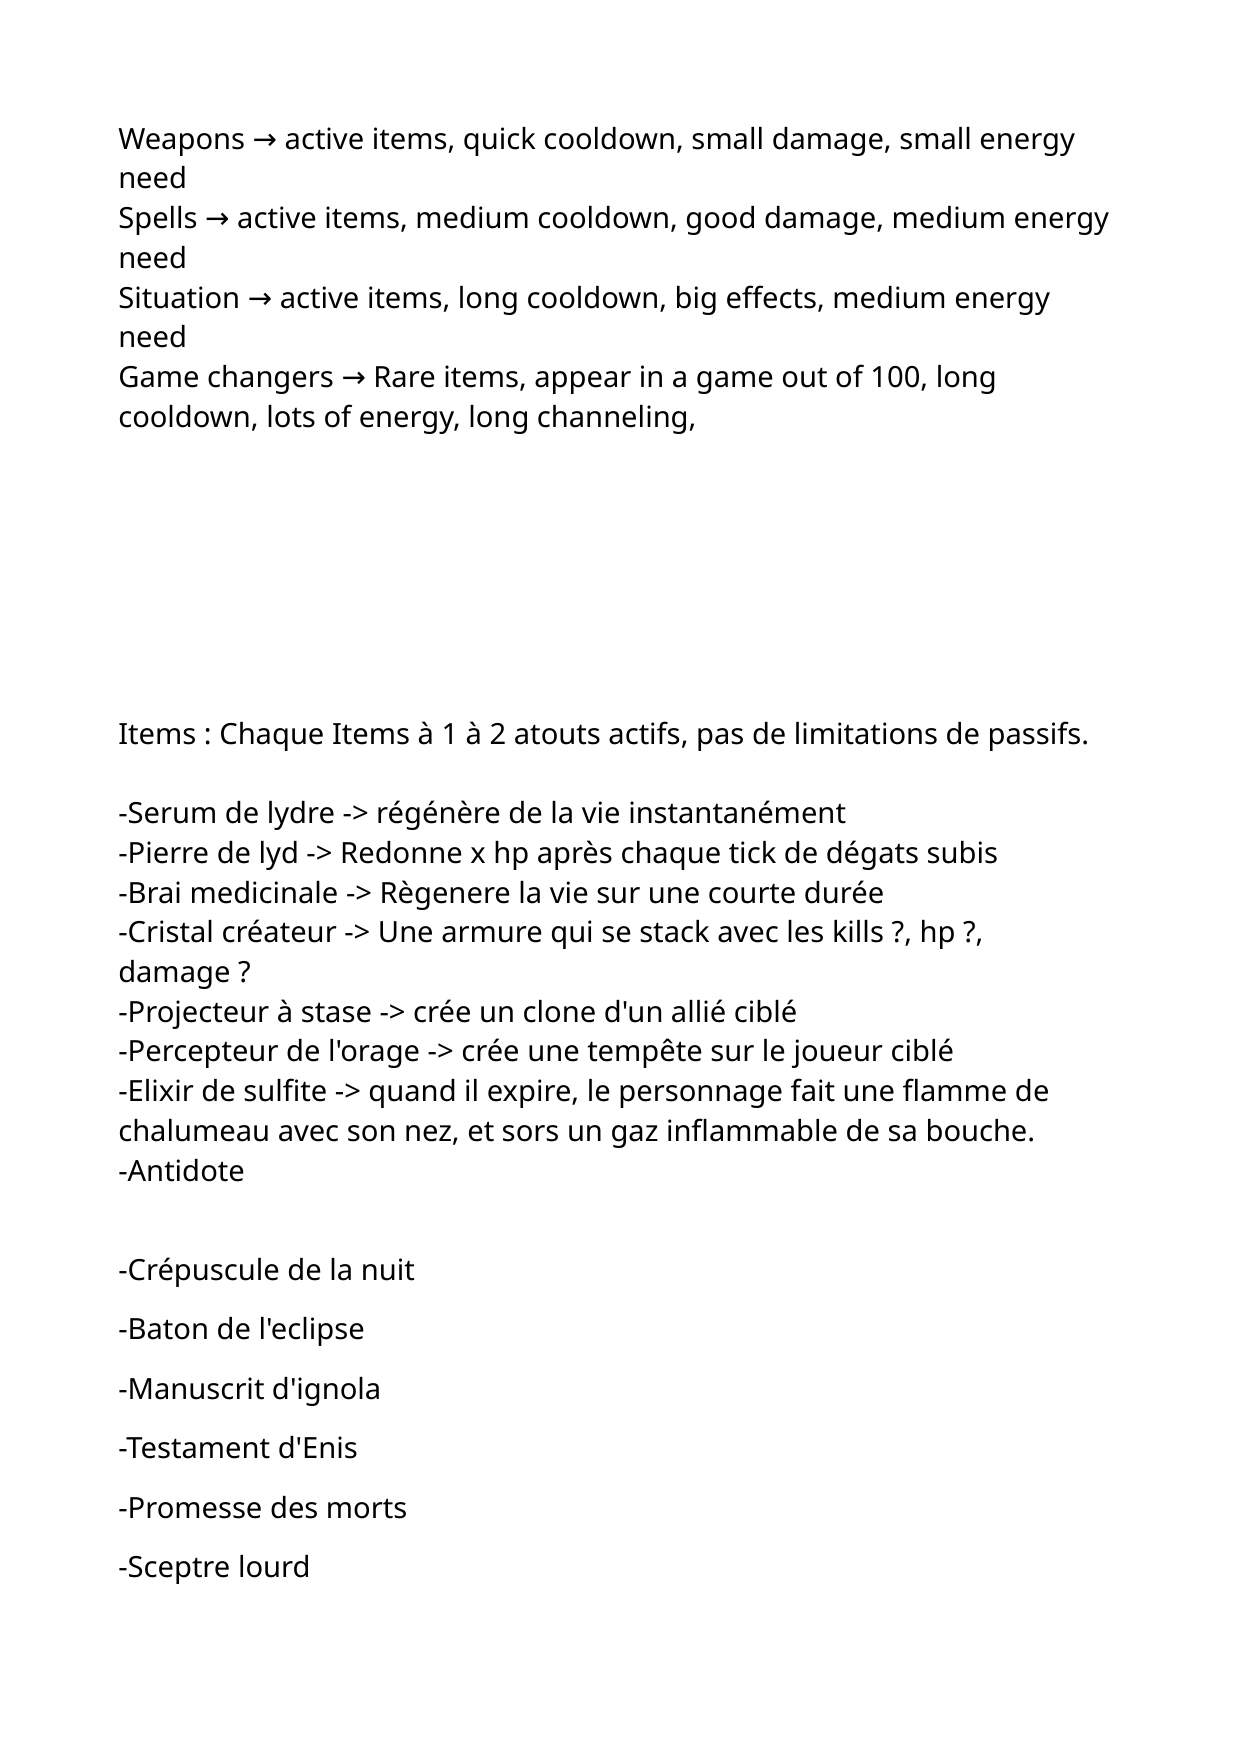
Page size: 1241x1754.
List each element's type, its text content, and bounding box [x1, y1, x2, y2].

text -Serum de lydre -> régénère de la vie instantanément [118, 793, 1122, 832]
text -Cristal créateur -> Une armure qui se stack avec les kills ?, hp ?, damage ? [118, 912, 1122, 991]
text -Brai medicinale -> Règenere la vie sur une courte durée [118, 872, 1122, 912]
text -Manuscrit d'ignola [118, 1368, 1122, 1408]
text -Baton de l'eclipse [118, 1308, 1122, 1348]
text -Sceptre lourd [118, 1546, 1122, 1586]
text -Promesse des morts [118, 1487, 1122, 1527]
text -Pierre de lyd -> Redonne x hp après chaque tick de dégats subis [118, 832, 1122, 872]
text -Antidote [118, 1150, 1122, 1189]
text -Projecteur à stase -> crée un clone d'un allié ciblé [118, 991, 1122, 1031]
text Situation → active items, long cooldown, big effects, medium energy need [118, 277, 1122, 356]
text Items : Chaque Items à 1 à 2 atouts actifs, pas de limitations de passifs. [118, 713, 1122, 753]
text -Elixir de sulfite -> quand il expire, le personnage fait une flamme de chalumeau avec son nez, et sors un gaz inflammable de sa bouche. [118, 1070, 1122, 1150]
text Weapons → active items, quick cooldown, small damage, small energy need [118, 118, 1122, 197]
text -Percepteur de l'orage -> crée une tempête sur le joueur ciblé [118, 1031, 1122, 1070]
text Game changers → Rare items, appear in a game out of 100, long cooldown, lots of energy, long channeling, [118, 356, 1122, 436]
text Spells → active items, medium cooldown, good damage, medium energy need [118, 197, 1122, 277]
text -Crépuscule de la nuit [118, 1249, 1122, 1289]
text -Testament d'Enis [118, 1427, 1122, 1467]
